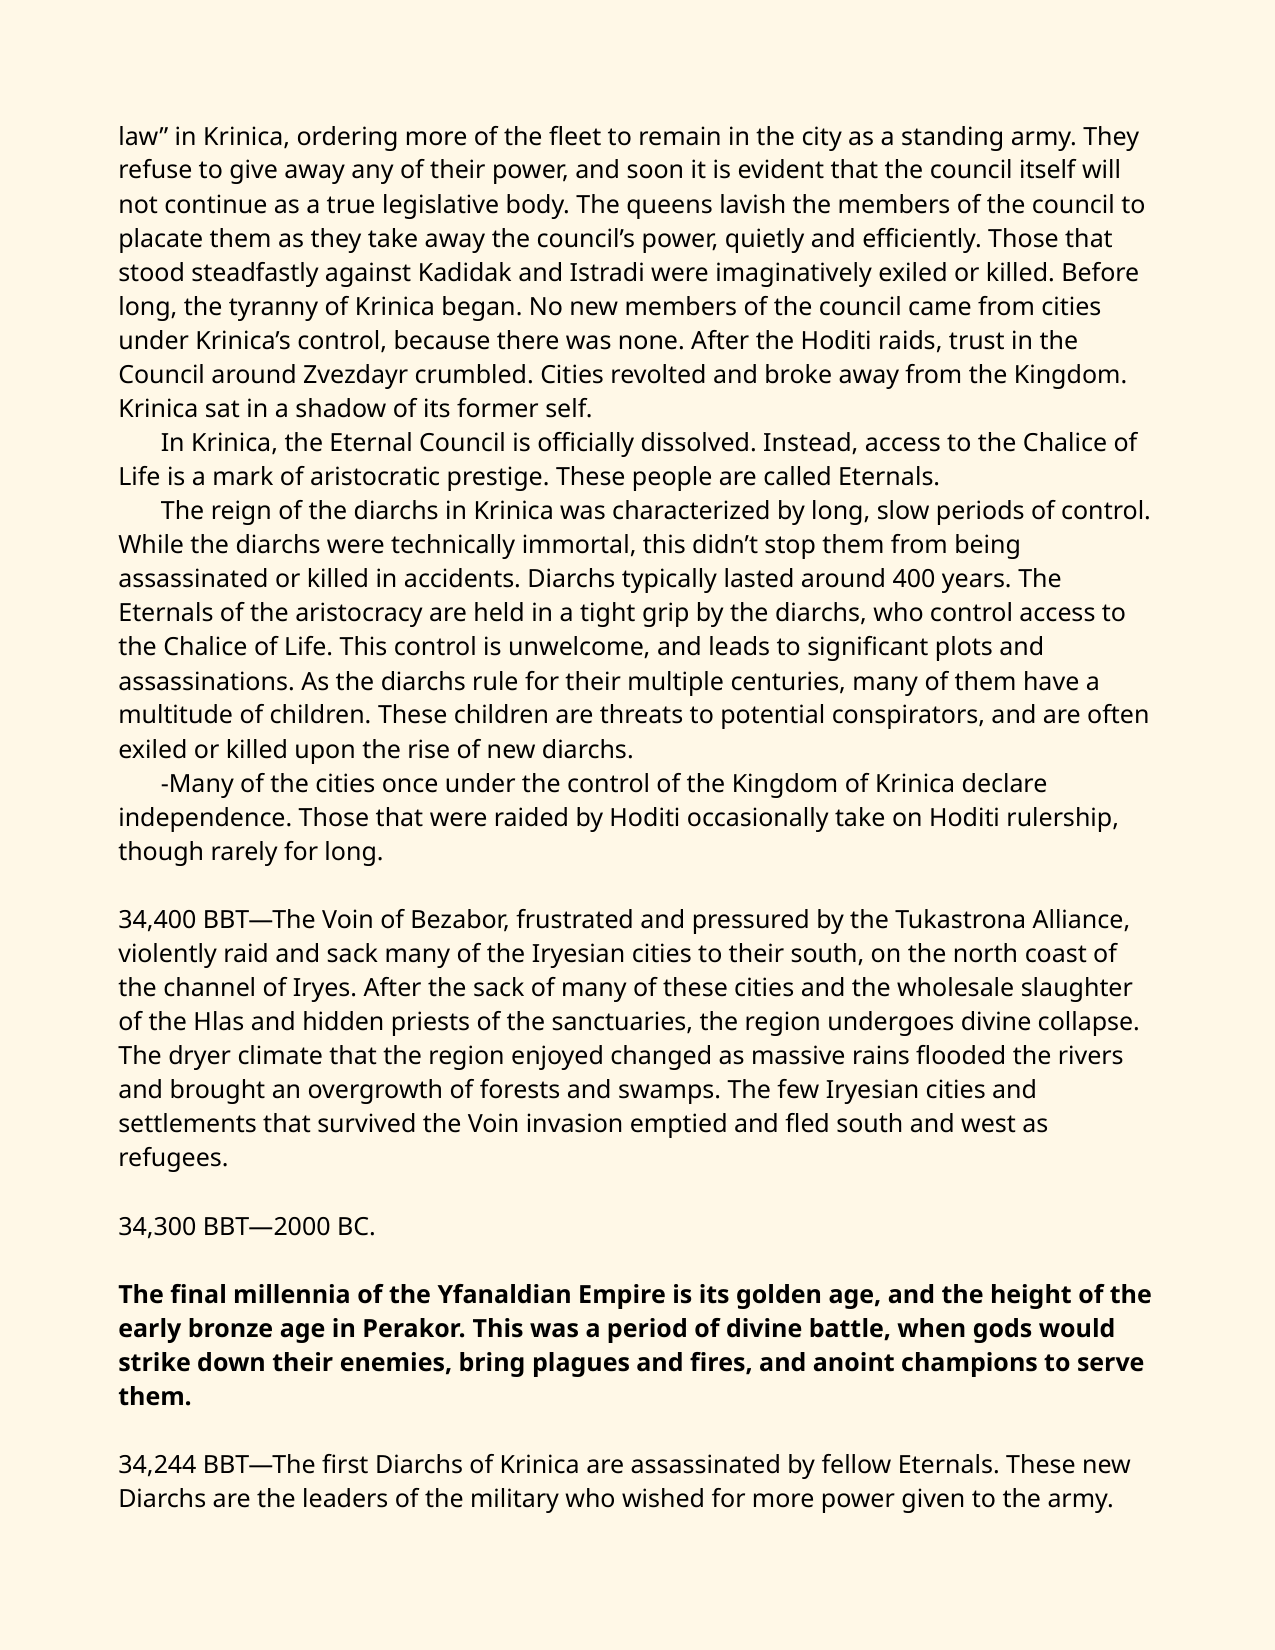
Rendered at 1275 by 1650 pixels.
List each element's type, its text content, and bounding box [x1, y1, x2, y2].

text law” in Krinica, ordering more of the fleet to remain in the city as a standing army. They refuse to give away any of their power, and soon it is evident that the council itself will not continue as a true legislative body. The queens lavish the members of the council to placate them as they take away the council’s power, quietly and efficiently. Those that stood steadfastly against Kadidak and Istradi were imaginatively exiled or killed. Before long, the tyranny of Krinica began. No new members of the council came from cities under Krinica’s control, because there was none. After the Hoditi raids, trust in the Council around Zvezdayr crumbled. Cities revolted and broke away from the Kingdom. Krinica sat in a shadow of its former self. [118, 118, 1157, 425]
text 34,300 BBT—2000 BC. [118, 1208, 1157, 1242]
text The final millennia of the Yfanaldian Empire is its golden age, and the height of the early bronze age in Perakor. This was a period of divine battle, when gods would strike down their enemies, bring plagues and fires, and anoint champions to serve them. [118, 1276, 1157, 1412]
text -Many of the cities once under the control of the Kingdom of Krinica declare independence. Those that were raided by Hoditi occasionally take on Hoditi rulership, though rarely for long. [118, 765, 1157, 867]
text The reign of the diarchs in Krinica was characterized by long, slow periods of control. While the diarchs were technically immortal, this didn’t stop them from being assassinated or killed in accidents. Diarchs typically lasted around 400 years. The Eternals of the aristocracy are held in a tight grip by the diarchs, who control access to the Chalice of Life. This control is unwelcome, and leads to significant plots and assassinations. As the diarchs rule for their multiple centuries, many of them have a multitude of children. These children are threats to potential conspirators, and are often exiled or killed upon the rise of new diarchs. [118, 493, 1157, 765]
text In Krinica, the Eternal Council is officially dissolved. Instead, access to the Chalice of Life is a mark of aristocratic prestige. These people are called Eternals. [118, 425, 1157, 493]
text 34,400 BBT—The Voin of Bezabor, frustrated and pressured by the Tukastrona Alliance, violently raid and sack many of the Iryesian cities to their south, on the north coast of the channel of Iryes. After the sack of many of these cities and the wholesale slaughter of the Hlas and hidden priests of the sanctuaries, the region undergoes divine collapse. The dryer climate that the region enjoyed changed as massive rains flooded the rivers and brought an overgrowth of forests and swamps. The few Iryesian cities and settlements that survived the Voin invasion emptied and fled south and west as refugees. [118, 902, 1157, 1174]
text 34,244 BBT—The first Diarchs of Krinica are assassinated by fellow Eternals. These new Diarchs are the leaders of the military who wished for more power given to the army. [118, 1447, 1157, 1515]
